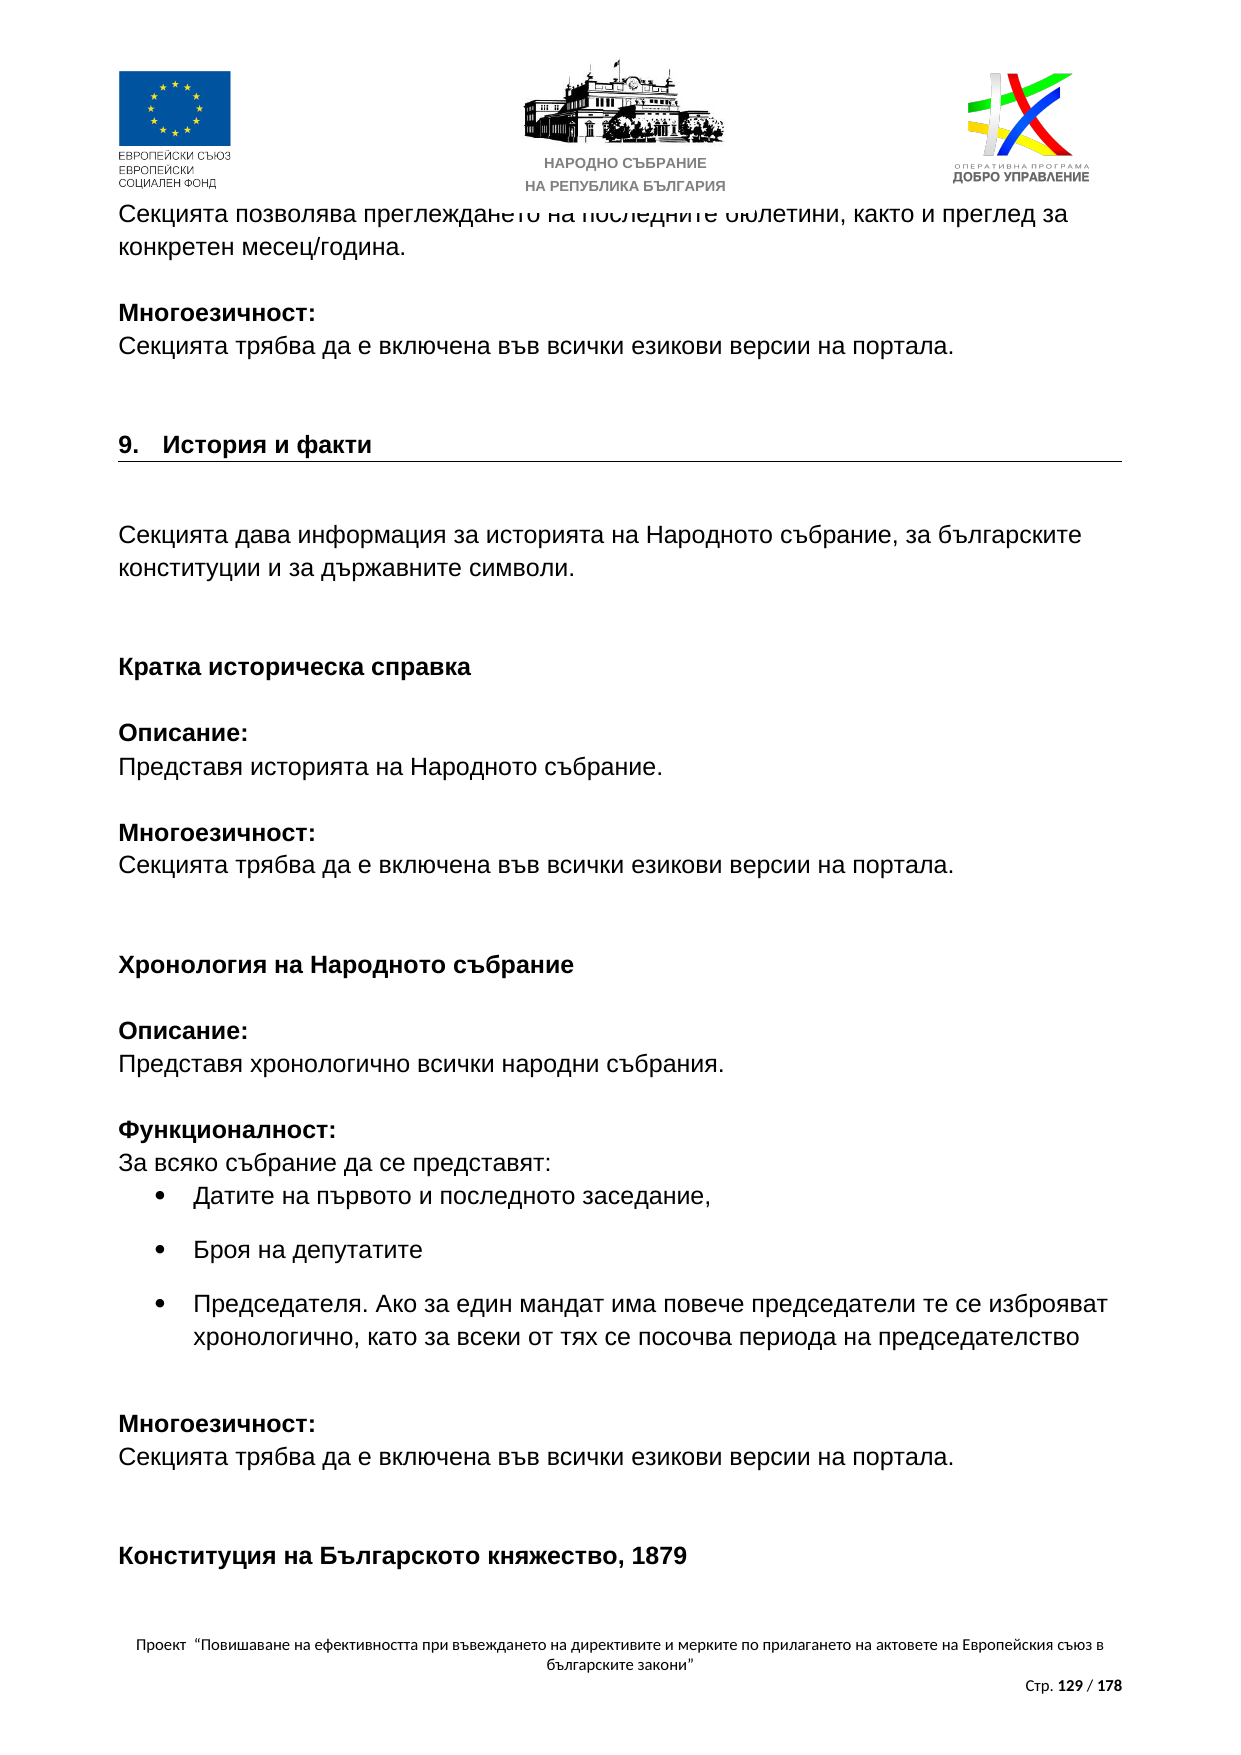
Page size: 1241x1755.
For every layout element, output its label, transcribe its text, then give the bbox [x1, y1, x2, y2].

list Броя на депутатите [156, 1235, 1122, 1263]
list Председателя. Ако за един мандат има повече председатели те се изброяват хронологично, като за всеки от тях се посочва периода на председателство [156, 1289, 1122, 1351]
text Описание: [118, 718, 1122, 747]
text Кратка историческа справка [118, 652, 1122, 681]
text За всяко събрание да се представят: [118, 1148, 1122, 1176]
text Конституция на Българското княжество, 1879 [118, 1541, 1122, 1569]
text Представя хронологично всички народни събрания. [118, 1049, 1122, 1077]
list Датите на първото и последното заседание, [156, 1181, 1122, 1209]
text Представя историята на Народното събрание. [118, 751, 1122, 780]
text Функционалност: [118, 1115, 1122, 1143]
text Секцията дава информация за историята на Народното събрание, за българските конституции и за държавните символи. [118, 520, 1122, 582]
text Многоезичност: [118, 1409, 1122, 1437]
text Многоезичност: [118, 298, 1122, 327]
text Секцията трябва да е включена във всички езикови версии на портала. [118, 1442, 1122, 1470]
text Многоезичност: [118, 817, 1122, 846]
text Секцията позволява преглеждането на последните бюлетини, както и преглед за конкретен месец/година. [118, 199, 1122, 261]
list История и факти [118, 430, 1122, 461]
text Описание: [118, 1016, 1122, 1044]
text Секцията трябва да е включена във всички езикови версии на портала. [118, 851, 1122, 879]
text Секцията трябва да е включена във всички езикови версии на портала. [118, 331, 1122, 360]
text Хронология на Народното събрание [118, 949, 1122, 978]
